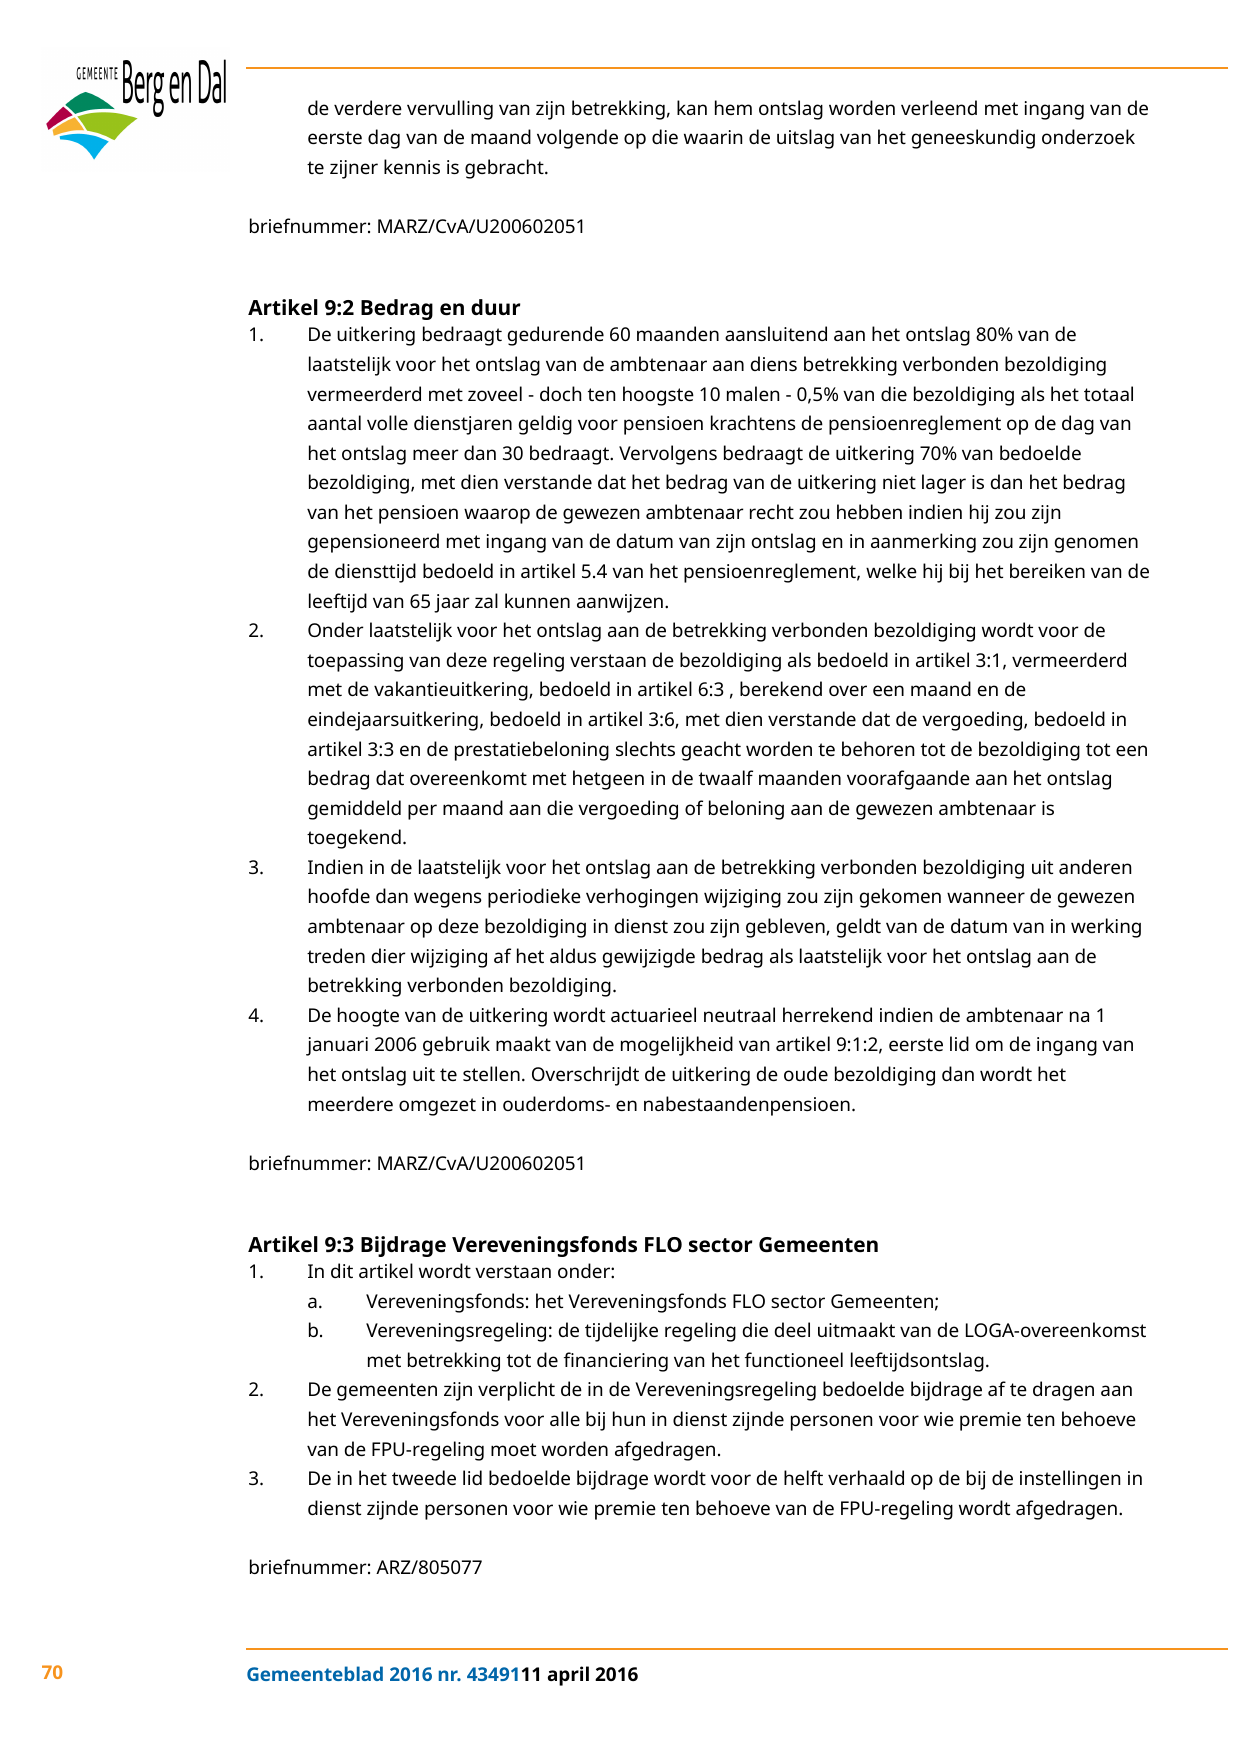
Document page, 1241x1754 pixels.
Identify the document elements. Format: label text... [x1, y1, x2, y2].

list Indien in de laatstelijk voor het ontslag aan de betrekking verbonden bezoldiging uit anderen hoofde dan wegens periodieke verhogingen wijziging zou zijn gekomen wanneer de gewezen ambtenaar op deze bezoldiging in dienst zou zijn gebleven, geldt van de datum van in werking treden dier wijziging af het aldus gewijzigde bedrag als laatstelijk voor het ontslag aan de betrekking verbonden bezoldiging. [248, 854, 1152, 998]
list De hoogte van de uitkering wordt actuarieel neutraal herrekend indien de ambtenaar na 1 januari 2006 gebruik maakt van de mogelijkheid van artikel 9:1:2, eerste lid om de ingang van het ontslag uit te stellen. Overschrijdt de uitkering de oude bezoldiging dan wordt het meerdere omgezet in ouderdoms- en nabestaandenpensioen. [248, 1002, 1152, 1116]
list Vereveningsregeling: de tijdelijke regeling die deel uitmaakt van de LOGA-overeenkomst met betrekking tot de financiering van het functioneel leeftijdsontslag. [307, 1317, 1152, 1373]
list De uitkering bedraagt gedurende 60 maanden aansluitend aan het ontslag 80% van de laatstelijk voor het ontslag van de ambtenaar aan diens betrekking verbonden bezoldiging vermeerderd met zoveel - doch ten hoogste 10 malen - 0,5% van die bezoldiging als het totaal aantal volle dienstjaren geldig voor pensioen krachtens de pensioenreglement op de dag van het ontslag meer dan 30 bedraagt. Vervolgens bedraagt de uitkering 70% van bedoelde bezoldiging, met dien verstande dat het bedrag van de uitkering niet lager is dan het bedrag van het pensioen waarop de gewezen ambtenaar recht zou hebben indien hij zou zijn gepensioneerd met ingang van de datum van zijn ontslag en in aanmerking zou zijn genomen de diensttijd bedoeld in artikel 5.4 van het pensioenreglement, welke hij bij het bereiken van de leeftijd van 65 jaar zal kunnen aanwijzen. [248, 322, 1152, 613]
list De gemeenten zijn verplicht de in de Vereveningsregeling bedoelde bijdrage af te dragen aan het Vereveningsfonds voor alle bij hun in dienst zijnde personen voor wie premie ten behoeve van de FPU-regeling moet worden afgedragen. [248, 1377, 1152, 1462]
list Onder laatstelijk voor het ontslag aan de betrekking verbonden bezoldiging wordt voor de toepassing van deze regeling verstaan de bezoldiging als bedoeld in artikel 3:1, vermeerderd met de vakantieuitkering, bedoeld in artikel 6:3 , berekend over een maand en de eindejaarsuitkering, bedoeld in artikel 3:6, met dien verstande dat de vergoeding, bedoeld in artikel 3:3 en de prestatiebeloning slechts geacht worden te behoren tot de bezoldiging tot een bedrag dat overeenkomt met hetgeen in de twaalf maanden voorafgaande aan het ontslag gemiddeld per maand aan die vergoeding of beloning aan de gewezen ambtenaar is toegekend. [248, 617, 1152, 850]
text briefnummer: MARZ/CvA/U200602051 [248, 213, 1152, 239]
list Vereveningsfonds: het Vereveningsfonds FLO sector Gemeenten; [307, 1288, 1152, 1314]
list De in het tweede lid bedoelde bijdrage wordt voor de helft verhaald op de bij de instellingen in dienst zijnde personen voor wie premie ten behoeve van de FPU-regeling wordt afgedragen. [248, 1465, 1152, 1521]
text Artikel 9:2 Bedrag en duur [248, 293, 1152, 322]
list In dit artikel wordt verstaan onder: [248, 1258, 1152, 1284]
text Artikel 9:3 Bijdrage Vereveningsfonds FLO sector Gemeenten [248, 1230, 1152, 1258]
text briefnummer: MARZ/CvA/U200602051 [248, 1150, 1152, 1176]
text briefnummer: ARZ/805077 [248, 1554, 1152, 1580]
list de verdere vervulling van zijn betrekking, kan hem ontslag worden verleend met ingang van de eerste dag van de maand volgende op die waarin de uitslag van het geneeskundig onderzoek te zijner kennis is gebracht. [248, 95, 1152, 180]
picture [41, 47, 231, 172]
